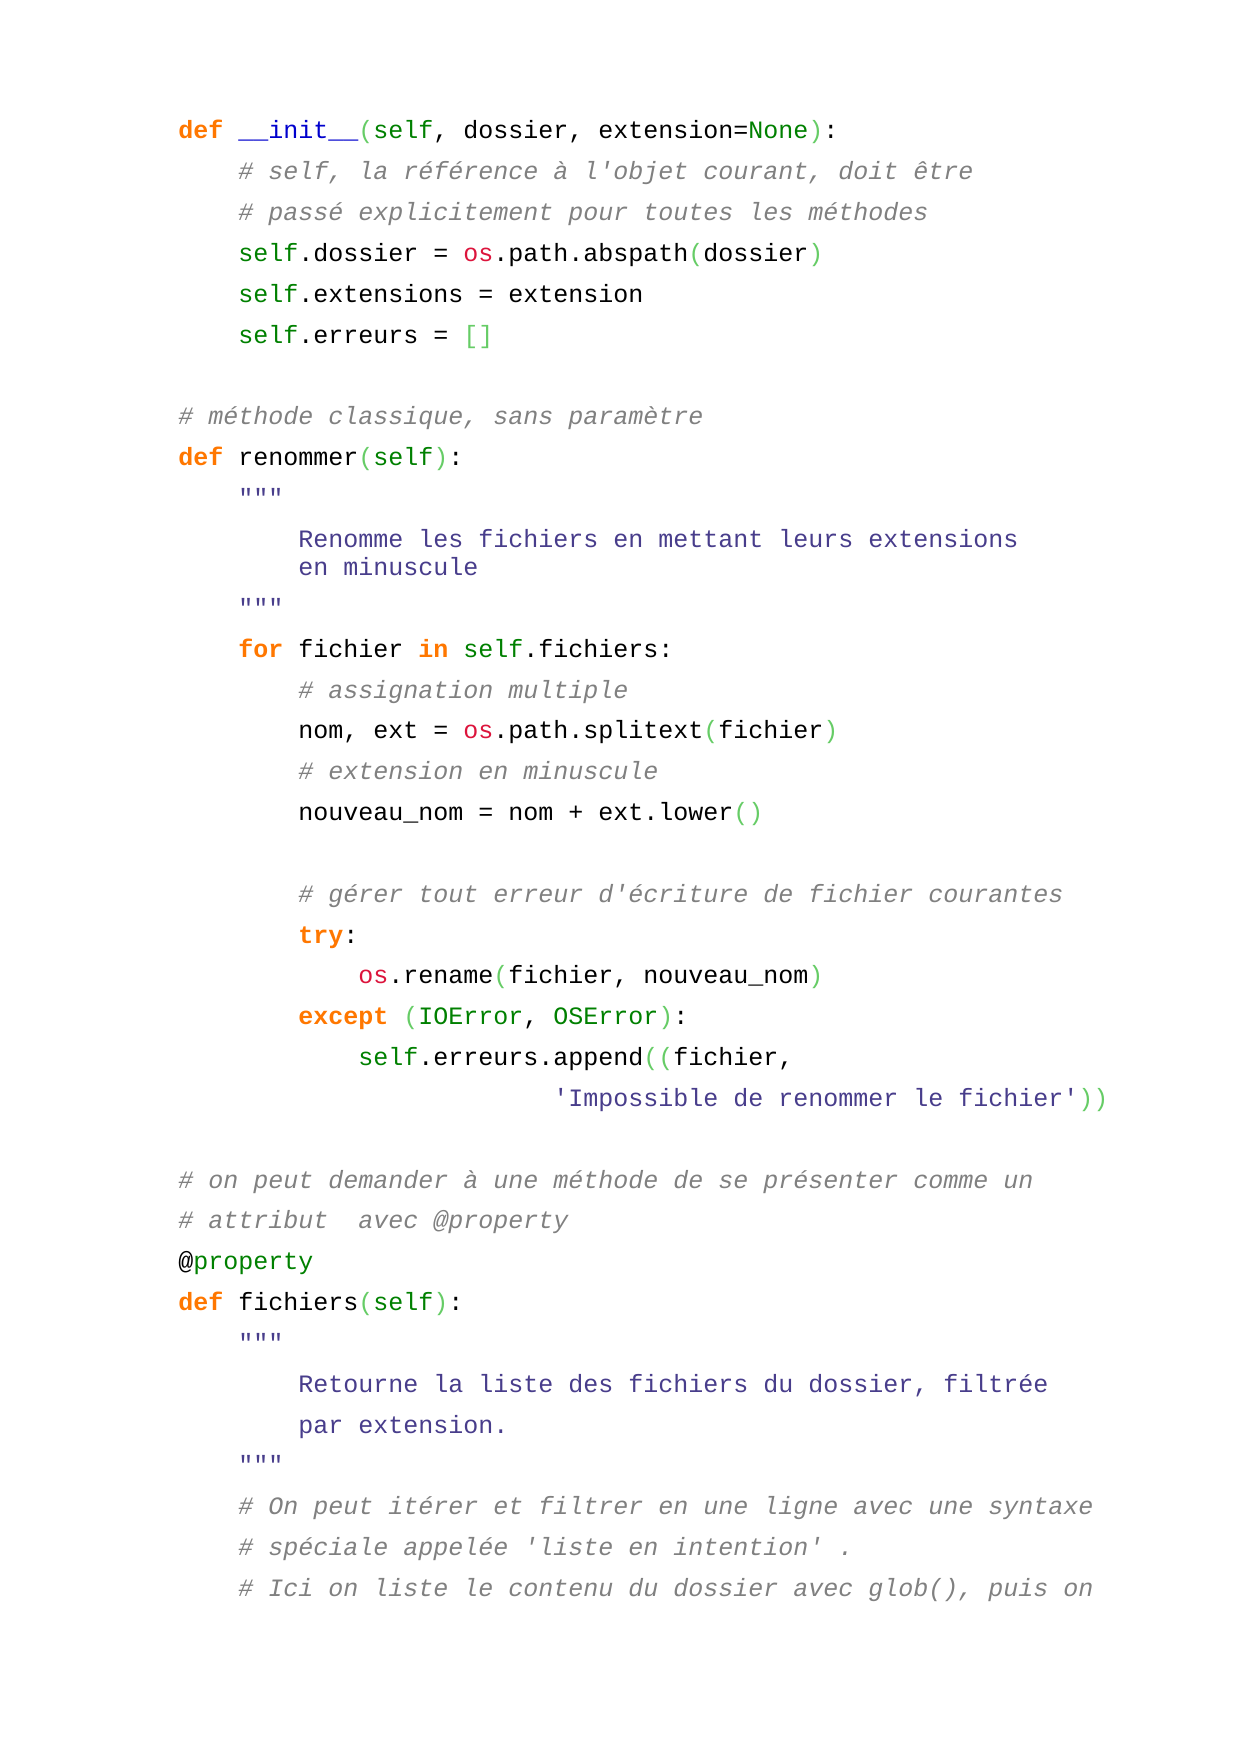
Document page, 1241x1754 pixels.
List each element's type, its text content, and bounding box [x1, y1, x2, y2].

text for fichier in self.fichiers: [118, 636, 1122, 665]
text self.extensions = extension [118, 281, 1122, 310]
text # passé explicitement pour toutes les méthodes [118, 200, 1122, 228]
text """ [118, 1331, 1122, 1359]
text # assignation multiple [118, 677, 1122, 706]
text except (IOError, OSError): [118, 1004, 1122, 1032]
text nom, ext = os.path.splitext(fichier) [118, 718, 1122, 746]
text par extension. [118, 1412, 1122, 1441]
text def __init__(self, dossier, extension=None): [118, 118, 1122, 146]
text """ [118, 486, 1122, 514]
text # attribut avec @property [118, 1208, 1122, 1236]
text # méthode classique, sans paramètre [118, 404, 1122, 432]
text # extension en minuscule [118, 759, 1122, 787]
text # On peut itérer et filtrer en une ligne avec une syntaxe [118, 1494, 1122, 1522]
text try: [118, 922, 1122, 951]
text def fichiers(self): [118, 1290, 1122, 1318]
text nouveau_nom = nom + ext.lower() [118, 800, 1122, 828]
text self.dossier = os.path.abspath(dossier) [118, 241, 1122, 269]
text # Ici on liste le contenu du dossier avec glob(), puis on [118, 1576, 1122, 1604]
text self.erreurs.append((fichier, [118, 1045, 1122, 1073]
text # gérer tout erreur d'écriture de fichier courantes [118, 881, 1122, 910]
text # spéciale appelée 'liste en intention' . [118, 1535, 1122, 1563]
text def renommer(self): [118, 445, 1122, 473]
text """ [118, 1453, 1122, 1481]
text Renomme les fichiers en mettant leurs extensions en minuscule [118, 526, 1122, 583]
text 'Impossible de renommer le fichier')) [118, 1086, 1122, 1114]
text """ [118, 596, 1122, 624]
text # self, la référence à l'objet courant, doit être [118, 159, 1122, 187]
text os.rename(fichier, nouveau_nom) [118, 963, 1122, 991]
text self.erreurs = [] [118, 322, 1122, 351]
text @property [118, 1249, 1122, 1277]
text # on peut demander à une méthode de se présenter comme un [118, 1167, 1122, 1196]
text Retourne la liste des fichiers du dossier, filtrée [118, 1371, 1122, 1400]
